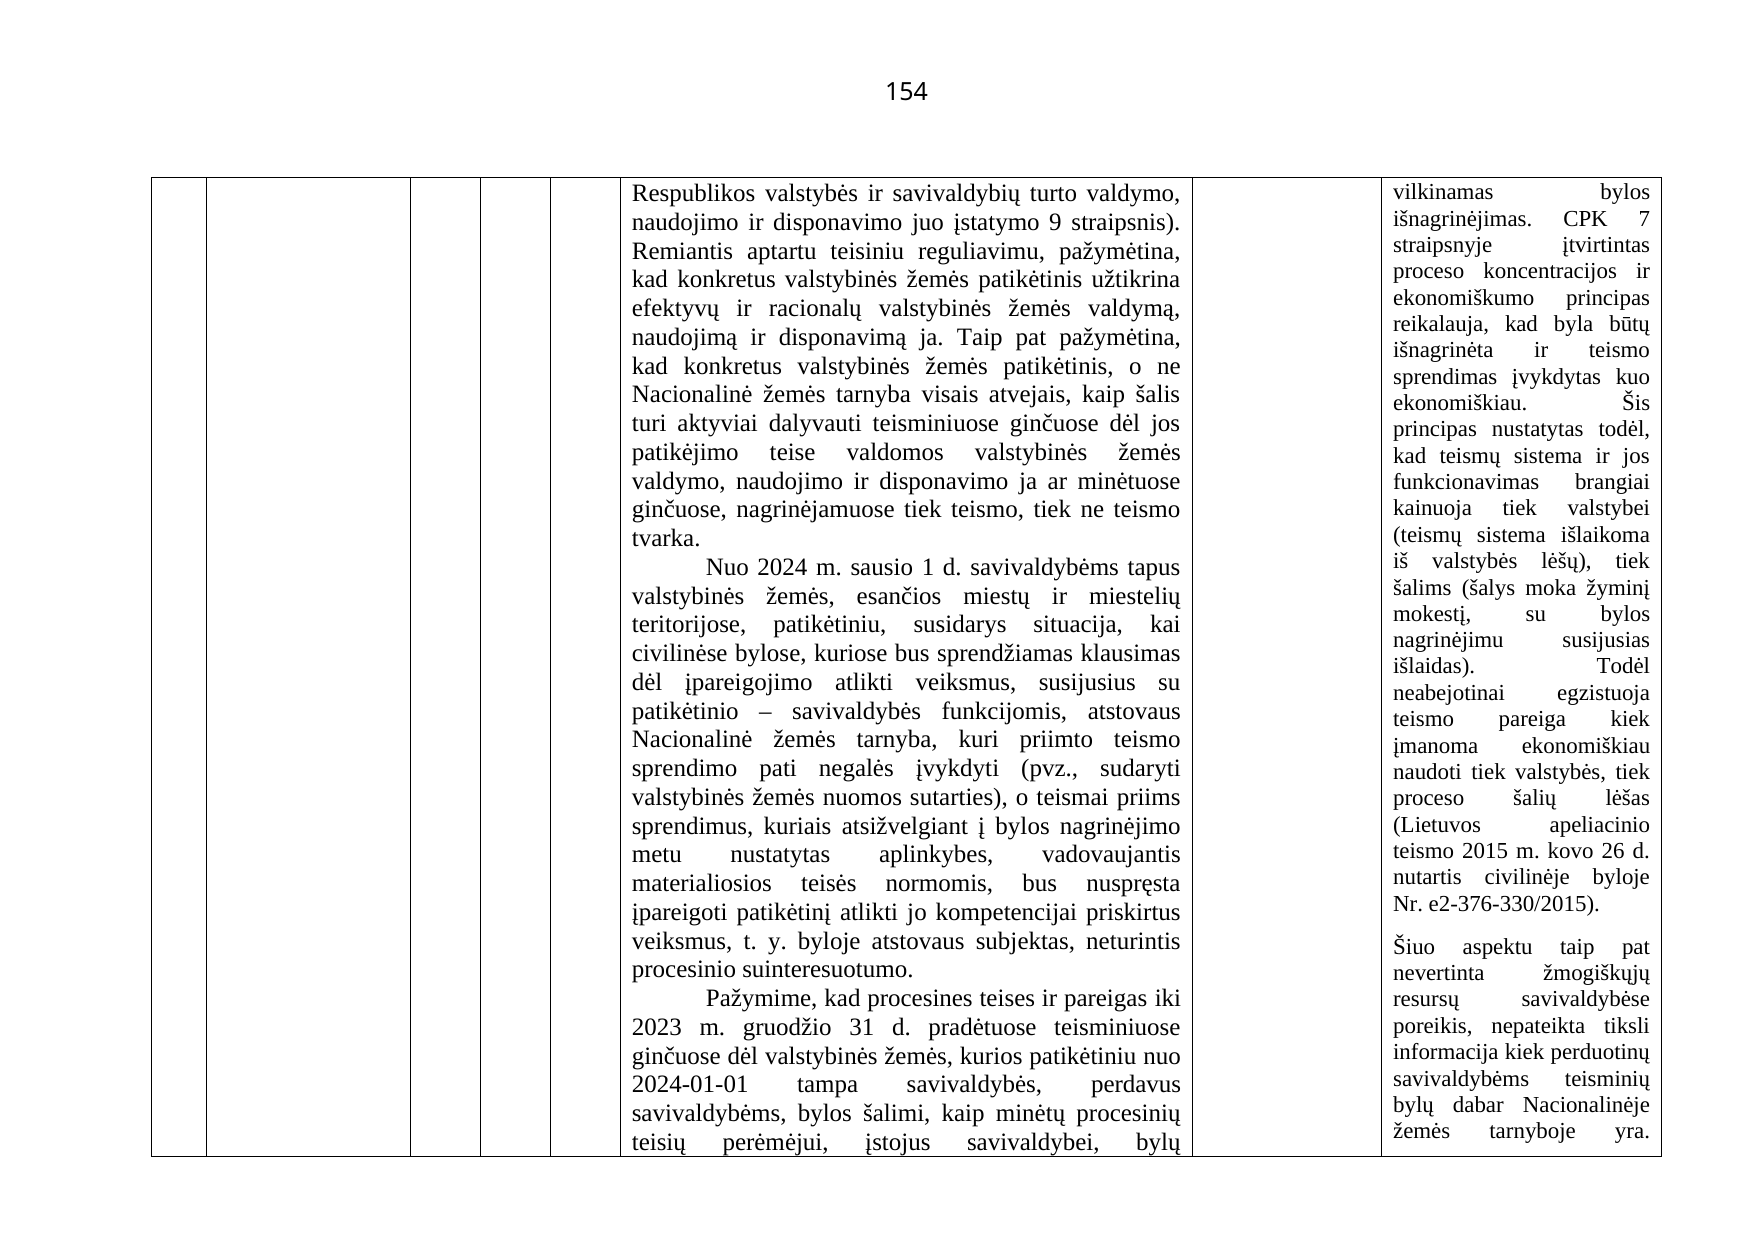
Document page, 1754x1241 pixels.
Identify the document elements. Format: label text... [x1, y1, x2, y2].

table_cell Respublikos valstybės ir savivaldybių turto valdymo, naudojimo ir disponavimo juo įstatymo 9 straipsnis). Remiantis aptartu teisiniu reguliavimu, pažymėtina, kad konkretus valstybinės žemės patikėtinis užtikrina efektyvų ir racionalų valstybinės žemės valdymą, naudojimą ir disponavimą ja. Taip pat pažymėtina, kad konkretus valstybinės žemės patikėtinis, o ne Nacionalinė žemės tarnyba visais atvejais, kaip šalis turi aktyviai dalyvauti teisminiuose ginčuose dėl jos patikėjimo teise valdomos valstybinės žemės valdymo, naudojimo ir disponavimo ja ar minėtuose ginčuose, nagrinėjamuose tiek teismo, tiek ne teismo tvarka. Nuo 2024 m. sausio 1 d. savivaldybėms tapus valstybinės žemės, esančios miestų ir miestelių teritorijose, patikėtiniu, susidarys situacija, kai civilinėse bylose, kuriose bus sprendžiamas klausimas dėl įpareigojimo atlikti veiksmus, susijusius su patikėtinio – savivaldybės funkcijomis, atstovaus Nacionalinė žemės tarnyba, kuri priimto teismo sprendimo pati negalės įvykdyti (pvz., sudaryti valstybinės žemės nuomos sutarties), o teismai priims sprendimus, kuriais atsižvelgiant į bylos nagrinėjimo metu nustatytas aplinkybes, vadovaujantis materialiosios teisės normomis, bus nuspręsta įpareigoti patikėtinį atlikti jo kompetencijai priskirtus veiksmus, t. y. byloje atstovaus subjektas, neturintis procesinio suinteresuotumo. Pažymime, kad procesines teises ir pareigas iki 2023 m. gruodžio 31 d. pradėtuose teisminiuose ginčuose dėl valstybinės žemės, kurios patikėtiniu nuo 2024-01-01 tampa savivaldybės, perdavus savivaldybėms, bylos šalimi, kaip minėtų procesinių teisių perėmėjui, įstojus savivaldybei, bylų [621, 178, 1192, 1156]
table_cell [411, 178, 480, 1156]
table_cell [551, 178, 620, 1156]
table_cell [152, 178, 206, 1156]
table_cell vilkinamas bylos išnagrinėjimas. CPK 7 straipsnyje įtvirtintas proceso koncentracijos ir ekonomiškumo principas reikalauja, kad byla būtų išnagrinėta ir teismo sprendimas įvykdytas kuo ekonomiškiau. Šis principas nustatytas todėl, kad teismų sistema ir jos funkcionavimas brangiai kainuoja tiek valstybei (teismų sistema išlaikoma iš valstybės lėšų), tiek šalims (šalys moka žyminį mokestį, su bylos nagrinėjimu susijusias išlaidas). Todėl neabejotinai egzistuoja teismo pareiga kiek įmanoma ekonomiškiau naudoti tiek valstybės, tiek proceso šalių lėšas (Lietuvos apeliacinio teismo 2015 m. kovo 26 d. nutartis civilinėje byloje Nr. e2-376-330/2015). Šiuo aspektu taip pat nevertinta žmogiškųjų resursų savivaldybėse poreikis, nepateikta tiksli informacija kiek perduotinų savivaldybėms teisminių bylų dabar Nacionalinėje žemės tarnyboje yra. [1382, 178, 1661, 1156]
table_cell [207, 178, 410, 1156]
table_cell [1193, 178, 1381, 1156]
table_cell [481, 178, 550, 1156]
